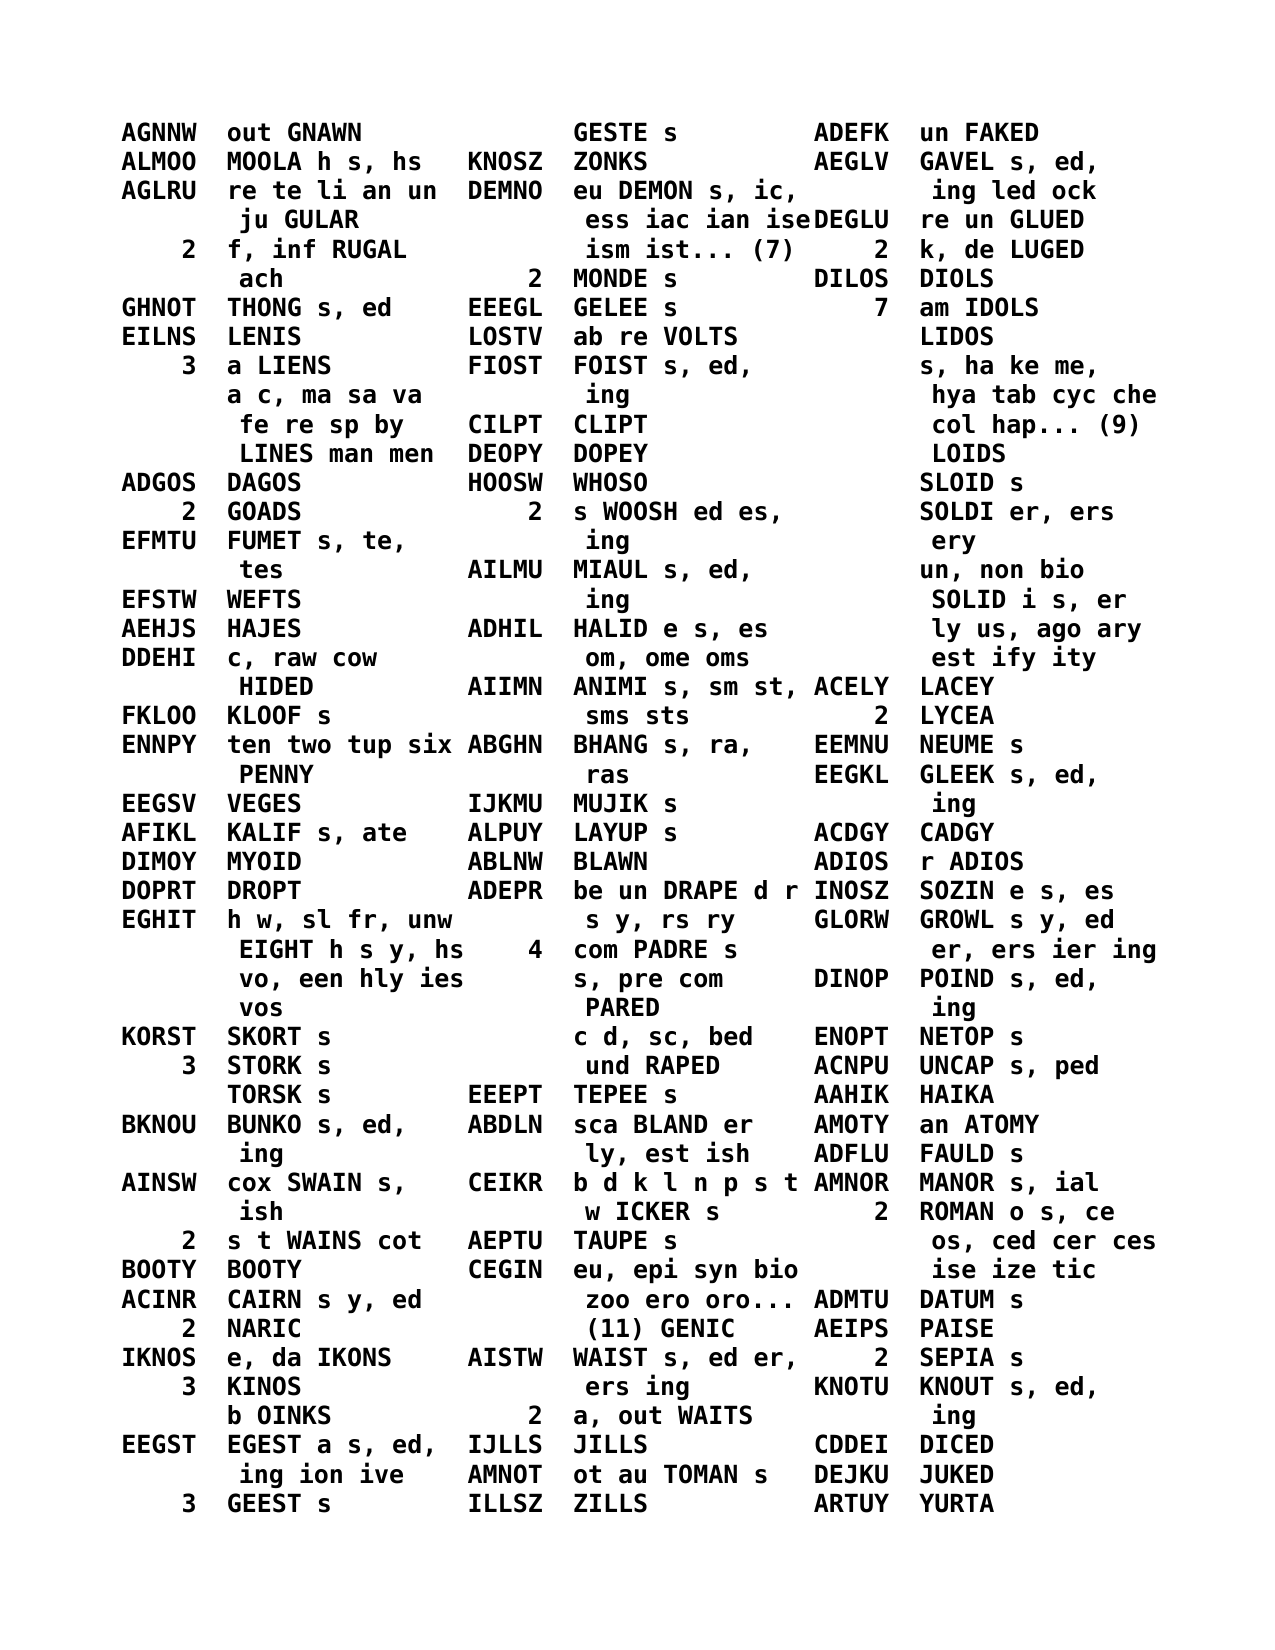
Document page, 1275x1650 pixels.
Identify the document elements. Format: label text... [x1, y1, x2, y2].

text ADIOS r ADIOS [814, 847, 1157, 876]
text EEGSV VEGES [121, 789, 464, 818]
text ABDLN sca BLAND er ly, est ish [467, 1110, 811, 1168]
text 3 STORK s [121, 1051, 464, 1081]
text GHNOT THONG s, ed [121, 293, 464, 322]
text BKNOU BUNKO s, ed, ing [121, 1110, 464, 1168]
text DOPRT DROPT [121, 876, 464, 906]
text ACDGY CADGY [814, 818, 1157, 847]
text CILPT CLIPT [467, 410, 811, 439]
text ADEFK un FAKED [814, 118, 1157, 147]
text ALPUY LAYUP s [467, 818, 811, 847]
text ADHIL HALID e s, es om, ome oms [467, 614, 811, 672]
text 2 s t WAINS cot [121, 1226, 464, 1256]
text ARTUY YURTA [814, 1489, 1157, 1518]
text ABLNW BLAWN [467, 847, 811, 876]
text 2 SEPIA s [814, 1343, 1157, 1372]
text EEEGL GELEE s [467, 293, 811, 322]
text DEOPY DOPEY [467, 439, 811, 468]
text DDEHI c, raw cow HIDED [121, 643, 464, 701]
text 2 LYCEA [814, 701, 1157, 731]
text ADFLU FAULD s [814, 1139, 1157, 1168]
text ABGHN BHANG s, ra, ras [467, 731, 811, 789]
text 2 GOADS [121, 497, 464, 526]
text KNOTU KNOUT s, ed, ing [814, 1372, 1157, 1431]
text IJLLS JILLS [467, 1431, 811, 1460]
text EEMNU NEUME s [814, 731, 1157, 760]
text 2 s WOOSH ed es, ing [467, 497, 811, 556]
text 3 a LIENS [121, 351, 464, 381]
text DINOP POIND s, ed, ing [814, 964, 1157, 1022]
text LOSTV ab re VOLTS [467, 322, 811, 351]
text AAHIK HAIKA [814, 1081, 1157, 1110]
text a c, ma sa va fe re sp by LINES man men [121, 381, 464, 468]
text AEGLV GAVEL s, ed, ing led ock [814, 147, 1157, 206]
text ENNPY ten two tup six PENNY [121, 731, 464, 789]
text AISTW WAIST s, ed er, ers ing [467, 1343, 811, 1401]
text 2 k, de LUGED [814, 235, 1157, 264]
text ACELY LACEY [814, 672, 1157, 701]
text s, pre com PARED [467, 964, 811, 1022]
text KNOSZ ZONKS [467, 147, 811, 176]
text un, non bio SOLID i s, er ly us, ago ary est ify ity [814, 556, 1157, 672]
text BOOTY BOOTY [121, 1256, 464, 1285]
text ALMOO MOOLA h s, hs [121, 147, 464, 176]
text ACNPU UNCAP s, ped [814, 1051, 1157, 1081]
text AMOTY an ATOMY [814, 1110, 1157, 1139]
text FIOST FOIST s, ed, ing [467, 351, 811, 410]
text EFMTU FUMET s, te, tes [121, 526, 464, 585]
text ILLSZ ZILLS [467, 1489, 811, 1518]
text DEJKU JUKED [814, 1460, 1157, 1489]
text c d, sc, bed und RAPED [467, 1022, 811, 1081]
text CEIKR b d k l n p s t w ICKER s [467, 1168, 811, 1226]
text 2 a, out WAITS [467, 1401, 811, 1431]
text AMNOR MANOR s, ial [814, 1168, 1157, 1197]
text HOOSW WHOSO [467, 468, 811, 497]
text EGHIT h w, sl fr, unw EIGHT h s y, hs vo, een hly ies vos [121, 906, 464, 1022]
text AEHJS HAJES [121, 614, 464, 643]
text EEGST EGEST a s, ed, ing ion ive [121, 1431, 464, 1489]
text 3 KINOS [121, 1372, 464, 1401]
text EEGKL GLEEK s, ed, ing [814, 760, 1157, 818]
text b OINKS [121, 1401, 464, 1431]
text EILNS LENIS [121, 322, 464, 351]
text 3 GEEST s [121, 1489, 464, 1518]
text DILOS DIOLS [814, 264, 1157, 293]
text IKNOS e, da IKONS [121, 1343, 464, 1372]
text ADGOS DAGOS [121, 468, 464, 497]
text EFSTW WEFTS [121, 585, 464, 614]
text DIMOY MYOID [121, 847, 464, 876]
text ADEPR be un DRAPE d r s y, rs ry [467, 876, 811, 935]
text ENOPT NETOP s [814, 1022, 1157, 1051]
text DEMNO eu DEMON s, ic, ess iac ian ise ism ist... (7) [467, 176, 811, 264]
text 2 f, inf RUGAL ach [121, 235, 464, 293]
text AEPTU TAUPE s [467, 1226, 811, 1256]
text AIIMN ANIMI s, sm st, sms sts [467, 672, 811, 731]
text INOSZ SOZIN e s, es [814, 876, 1157, 906]
text TORSK s [121, 1081, 464, 1110]
text CEGIN eu, epi syn bio zoo ero oro... (11) GENIC [467, 1256, 811, 1343]
text AILMU MIAUL s, ed, ing [467, 556, 811, 614]
text ACINR CAIRN s y, ed [121, 1285, 464, 1314]
text GLORW GROWL s y, ed er, ers ier ing [814, 906, 1157, 964]
text AGNNW out GNAWN [121, 118, 464, 147]
text 2 MONDE s [467, 264, 811, 293]
text ADMTU DATUM s [814, 1285, 1157, 1314]
text SOLDI er, ers ery [814, 497, 1157, 556]
text SLOID s [814, 468, 1157, 497]
text 2 ROMAN o s, ce os, ced cer ces ise ize tic [814, 1197, 1157, 1285]
text AFIKL KALIF s, ate [121, 818, 464, 847]
text AEIPS PAISE [814, 1314, 1157, 1343]
text AINSW cox SWAIN s, ish [121, 1168, 464, 1226]
text AGLRU re te li an un ju GULAR [121, 176, 464, 235]
text AMNOT ot au TOMAN s [467, 1460, 811, 1489]
text 2 NARIC [121, 1314, 464, 1343]
text LIDOS [814, 322, 1157, 351]
text KORST SKORT s [121, 1022, 464, 1051]
text s, ha ke me, hya tab cyc che col hap... (9) LOIDS [814, 351, 1157, 468]
text CDDEI DICED [814, 1431, 1157, 1460]
text DEGLU re un GLUED [814, 206, 1157, 235]
text 4 com PADRE s [467, 935, 811, 964]
text GESTE s [467, 118, 811, 147]
text 7 am IDOLS [814, 293, 1157, 322]
text FKLOO KLOOF s [121, 701, 464, 731]
text EEEPT TEPEE s [467, 1081, 811, 1110]
text IJKMU MUJIK s [467, 789, 811, 818]
